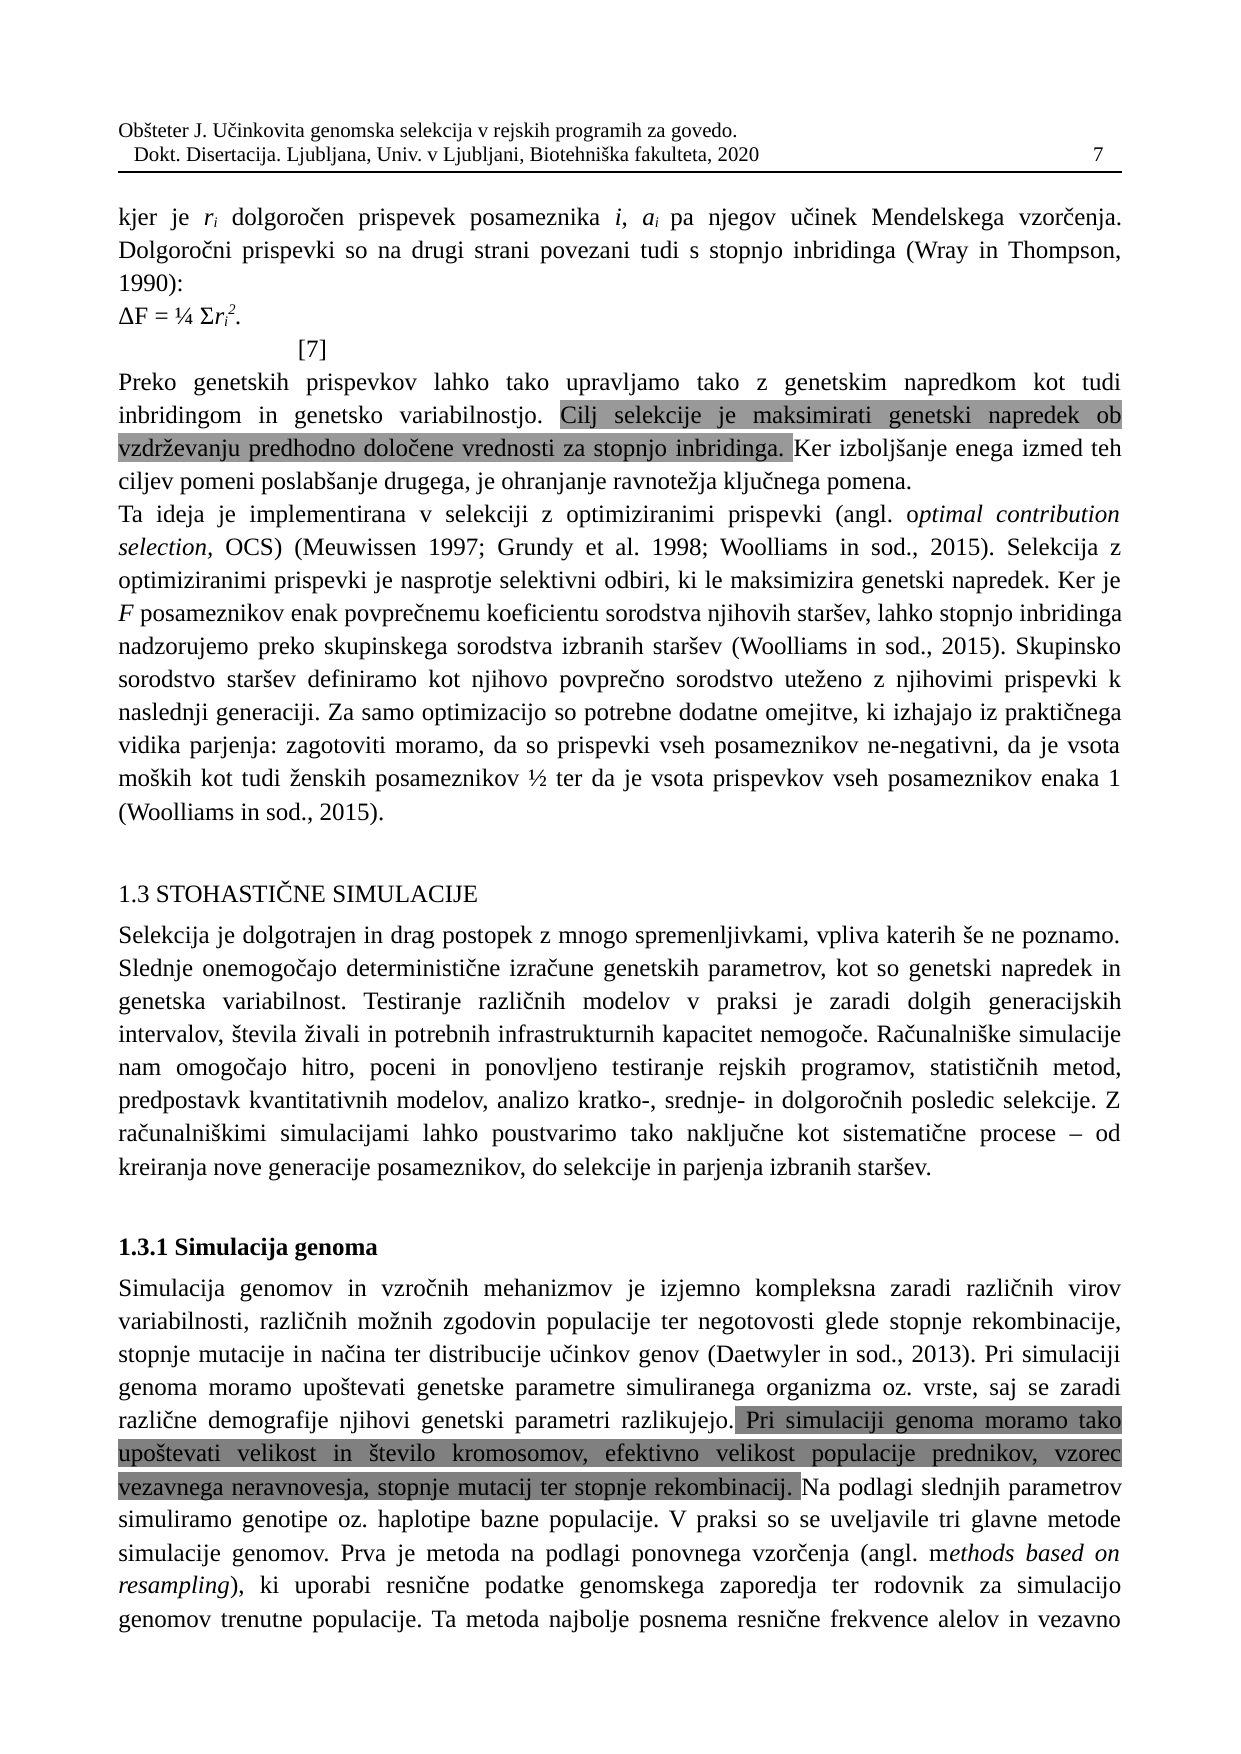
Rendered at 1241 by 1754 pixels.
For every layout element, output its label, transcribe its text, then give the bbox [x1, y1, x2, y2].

text Preko genetskih prispevkov lahko tako upravljamo tako z genetskim napredkom kot tudi inbridingom in genetsko variabilnostjo. Cilj selekcije je maksimirati genetski napredek ob vzdrževanju predhodno določene vrednosti za stopnjo inbridinga. Ker izboljšanje enega izmed teh ciljev pomeni poslabšanje drugega, je ohranjanje ravnotežja ključnega pomena. [118, 367, 1122, 495]
subtitle 1.3.1 Simulacija genoma [118, 1232, 1122, 1261]
text ΔF = ¼ Σri2. [7] [118, 301, 1122, 363]
text Selekcija je dolgotrajen in drag postopek z mnogo spremenljivkami, vpliva katerih še ne poznamo. Slednje onemogočajo deterministične izračune genetskih parametrov, kot so genetski napredek in genetska variabilnost. Testiranje različnih modelov v praksi je zaradi dolgih generacijskih intervalov, števila živali in potrebnih infrastrukturnih kapacitet nemogoče. Računalniške simulacije nam omogočajo hitro, poceni in ponovljeno testiranje rejskih programov, statističnih metod, predpostavk kvantitativnih modelov, analizo kratko-, srednje- in dolgoročnih posledic selekcije. Z računalniškimi simulacijami lahko poustvarimo tako naključne kot sistematične procese – od kreiranja nove generacije posameznikov, do selekcije in parjenja izbranih staršev. [118, 920, 1122, 1180]
subtitle 1.3 STOHASTIČNE SIMULACIJE [118, 879, 1122, 908]
text kjer je ri dolgoročen prispevek posameznika i, ai pa njegov učinek Mendelskega vzorčenja. Dolgoročni prispevki so na drugi strani povezani tudi s stopnjo inbridinga (Wray in Thompson, 1990): [118, 202, 1122, 297]
text Simulacija genomov in vzročnih mehanizmov je izjemno kompleksna zaradi različnih virov variabilnosti, različnih možnih zgodovin populacije ter negotovosti glede stopnje rekombinacije, stopnje mutacije in načina ter distribucije učinkov genov (Daetwyler in sod., 2013). Pri simulaciji genoma moramo upoštevati genetske parametre simuliranega organizma oz. vrste, saj se zaradi različne demografije njihovi genetski parametri razlikujejo. Pri simulaciji genoma moramo tako upoštevati velikost in število kromosomov, efektivno velikost populacije prednikov, vzorec vezavnega neravnovesja, stopnje mutacij ter stopnje rekombinacij. Na podlagi slednjih parametrov simuliramo genotipe oz. haplotipe bazne populacije. V praksi so se uveljavile tri glavne metode simulacije genomov. Prva je metoda na podlagi ponovnega vzorčenja (angl. methods based on resampling), ki uporabi resnične podatke genomskega zaporedja ter rodovnik za simulacijo genomov trenutne populacije. Ta metoda najbolje posnema resnične frekvence alelov in vezavno [118, 1273, 1122, 1632]
text Ta ideja je implementirana v selekciji z optimiziranimi prispevki (angl. optimal contribution selection, OCS) (Meuwissen 1997; Grundy et al. 1998; Woolliams in sod., 2015). Selekcija z optimiziranimi prispevki je nasprotje selektivni odbiri, ki le maksimizira genetski napredek. Ker je F posameznikov enak povprečnemu koeficientu sorodstva njihovih staršev, lahko stopnjo inbridinga nadzorujemo preko skupinskega sorodstva izbranih staršev (Woolliams in sod., 2015). Skupinsko sorodstvo staršev definiramo kot njihovo povprečno sorodstvo uteženo z njihovimi prispevki k naslednji generaciji. Za samo optimizacijo so potrebne dodatne omejitve, ki izhajajo iz praktičnega vidika parjenja: zagotoviti moramo, da so prispevki vseh posameznikov ne-negativni, da je vsota moških kot tudi ženskih posameznikov ½ ter da je vsota prispevkov vseh posameznikov enaka 1 (Woolliams in sod., 2015). [118, 499, 1122, 825]
